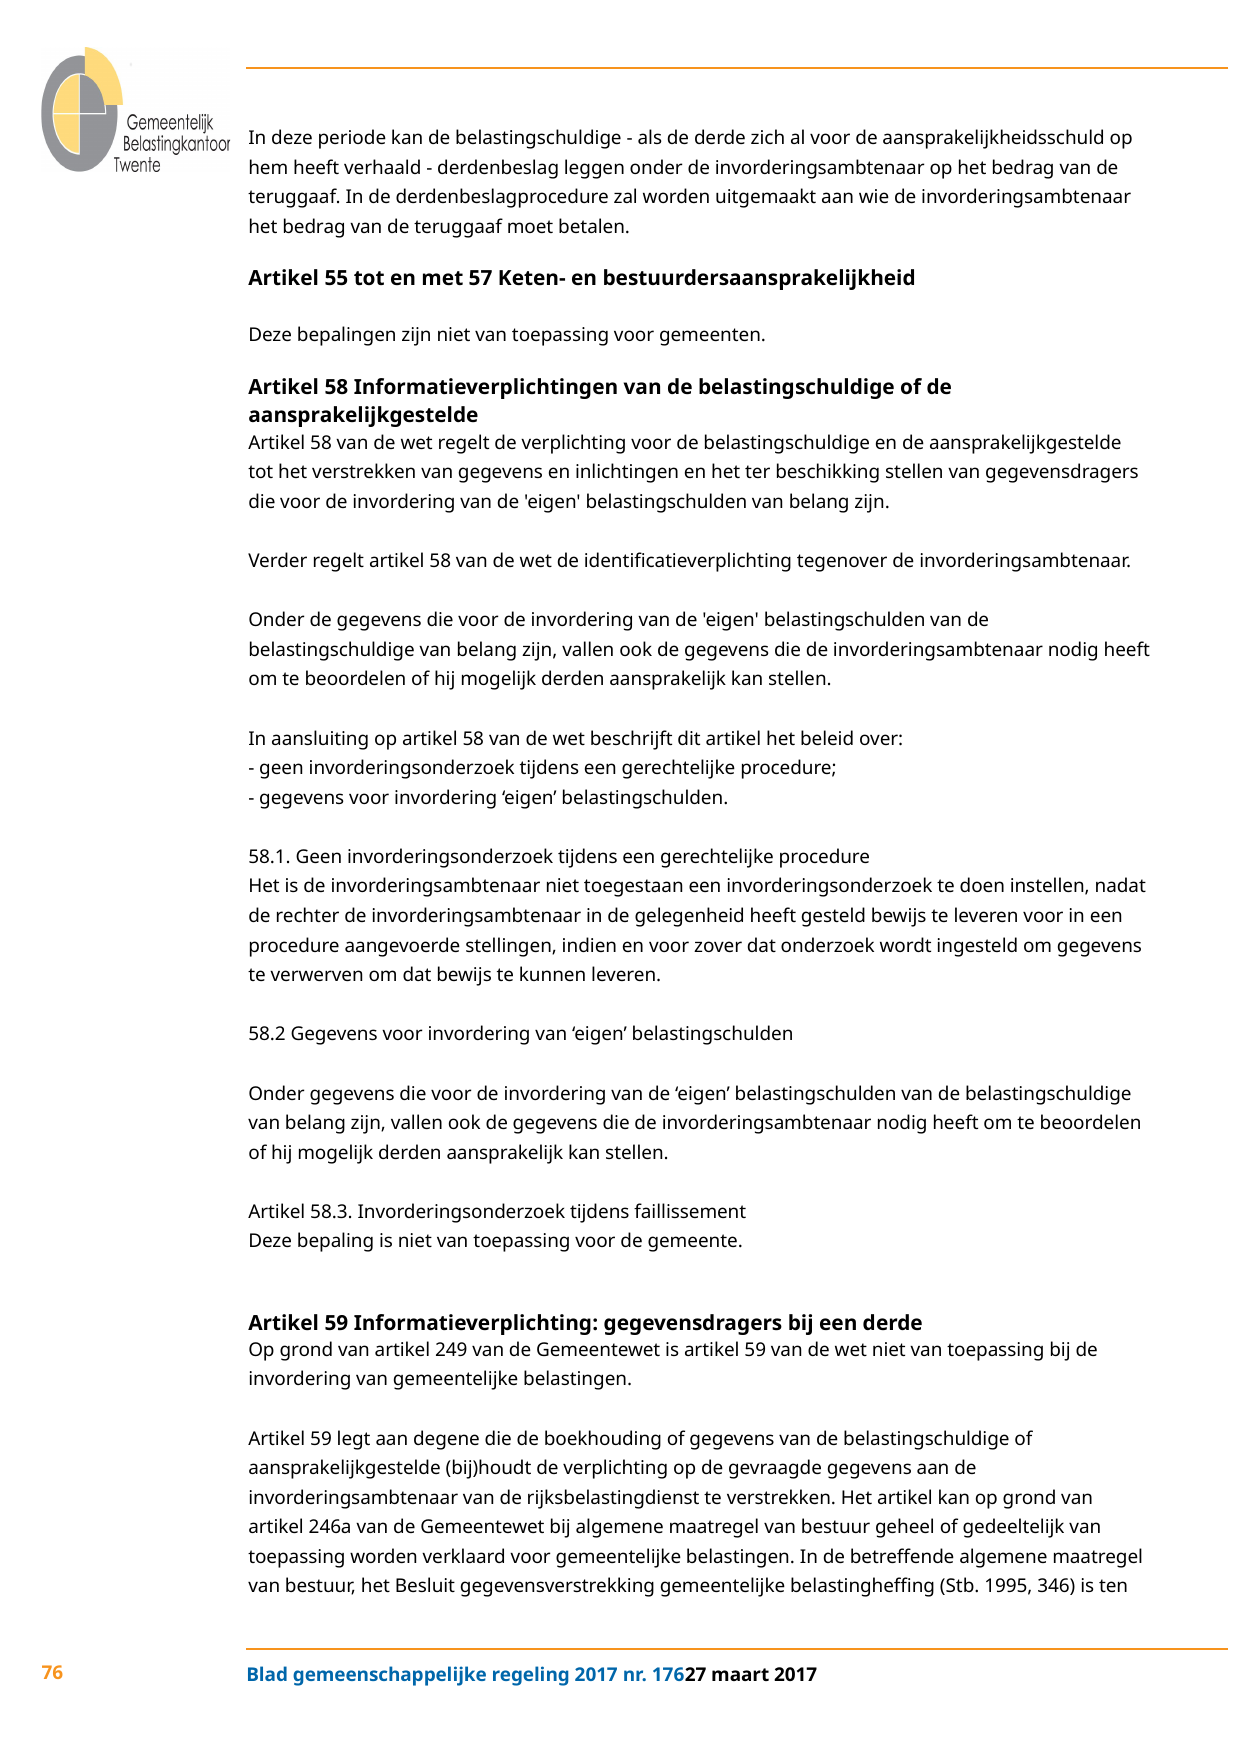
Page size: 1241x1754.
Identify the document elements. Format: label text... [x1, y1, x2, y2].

text Onder gegevens die voor de invordering van de ‘eigen’ belastingschulden van de belastingschuldige van belang zijn, vallen ook de gegevens die de invorderingsambtenaar nodig heeft om te beoordelen of hij mogelijk derden aansprakelijk kan stellen. [248, 1080, 1152, 1164]
text Deze bepaling is niet van toepassing voor de gemeente. [248, 1228, 1152, 1253]
text Artikel 58.3. Invorderingsonderzoek tijdens faillissement [248, 1198, 1152, 1224]
text In deze periode kan de belastingschuldige - als de derde zich al voor de aansprakelijkheidsschuld op hem heeft verhaald - derdenbeslag leggen onder de invorderingsambtenaar op het bedrag van de teruggaaf. In de derdenbeslagprocedure zal worden uitgemaakt aan wie de invorderingsambtenaar het bedrag van de teruggaaf moet betalen. [248, 124, 1152, 239]
text In aansluiting op artikel 58 van de wet beschrijft dit artikel het beleid over: [248, 725, 1152, 750]
text Op grond van artikel 249 van de Gemeentewet is artikel 59 van de wet niet van toepassing bij de invordering van gemeentelijke belastingen. [248, 1336, 1152, 1391]
text Artikel 59 legt aan degene die de boekhouding of gegevens van de belastingschuldige of aansprakelijkgestelde (bij)houdt de verplichting op de gevraagde gegevens aan de invorderingsambtenaar van de rijksbelastingdienst te verstrekken. Het artikel kan op grond van artikel 246a van de Gemeentewet bij algemene maatregel van bestuur geheel of gedeeltelijk van toepassing worden verklaard voor gemeentelijke belastingen. In de betreffende algemene maatregel van bestuur, het Besluit gegevensverstrekking gemeentelijke belastingheffing (Stb. 1995, 346) is ten [248, 1425, 1152, 1598]
text Het is de invorderingsambtenaar niet toegestaan een invorderingsonderzoek te doen instellen, nadat de rechter de invorderingsambtenaar in de gelegenheid heeft gesteld bewijs te leveren voor in een procedure aangevoerde stellingen, indien en voor zover dat onderzoek wordt ingesteld om gegevens te verwerven om dat bewijs te kunnen leveren. [248, 873, 1152, 987]
text - gegevens voor invordering ‘eigen’ belastingschulden. [248, 784, 1152, 809]
text Verder regelt artikel 58 van de wet de identificatieverplichting tegenover de invorderingsambtenaar. [248, 547, 1152, 573]
text Artikel 58 Informatieverplichtingen van de belastingschuldige of de aansprakelijkgestelde [248, 372, 1152, 429]
text Artikel 59 Informatieverplichting: gegevensdragers bij een derde [248, 1308, 1152, 1336]
text 58.1. Geen invorderingsonderzoek tijdens een gerechtelijke procedure [248, 843, 1152, 869]
text Artikel 55 tot en met 57 Keten- en bestuurdersaansprakelijkheid [248, 263, 1152, 292]
text Deze bepalingen zijn niet van toepassing voor gemeenten. [248, 322, 1152, 347]
picture [41, 47, 231, 172]
text - geen invorderingsonderzoek tijdens een gerechtelijke procedure; [248, 754, 1152, 780]
text Onder de gegevens die voor de invordering van de 'eigen' belastingschulden van de belastingschuldige van belang zijn, vallen ook de gegevens die de invorderingsambtenaar nodig heeft om te beoordelen of hij mogelijk derden aansprakelijk kan stellen. [248, 606, 1152, 691]
text 58.2 Gegevens voor invordering van ‘eigen’ belastingschulden [248, 1021, 1152, 1046]
text Artikel 58 van de wet regelt de verplichting voor de belastingschuldige en de aansprakelijkgestelde tot het verstrekken van gegevens en inlichtingen en het ter beschikking stellen van gegevensdragers die voor de invordering van de 'eigen' belastingschulden van belang zijn. [248, 429, 1152, 514]
